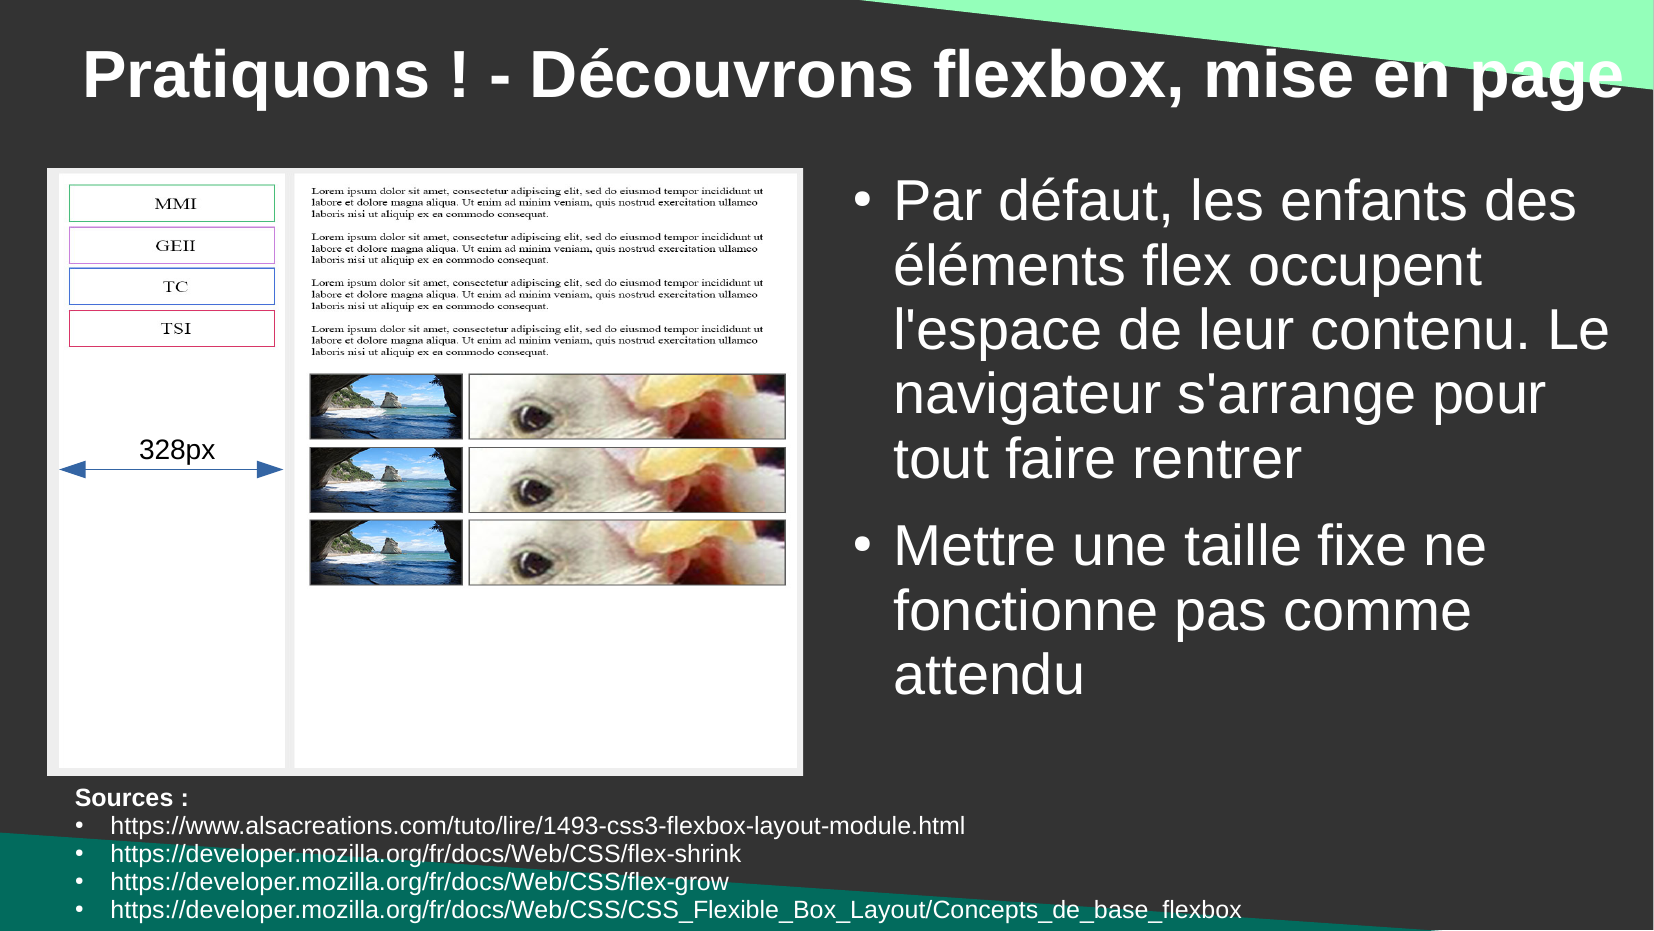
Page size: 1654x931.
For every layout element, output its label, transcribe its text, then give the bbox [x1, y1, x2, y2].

list Par défaut, les enfants des éléments flex occupent l'espace de leur contenu. Le navigateur s'arrange pour tout faire rentrer Mettre une taille fixe ne fonctionne pas comme attendu [838, 168, 1619, 709]
text_box Sources : https://www.alsacreations.com/tuto/lire/1493-css3-flexbox-layout-module.html https://developer.mozilla.org/fr/docs/Web/CSS/flex-shrink https://developer.mozilla.org/fr/docs/Web/CSS/flex-grow https://developer.mozilla.org/fr/docs/Web/CSS/CSS_Flexible_Box_Layout/Concepts_de_base_flexbox [60, 776, 1546, 931]
picture [47, 168, 804, 776]
text_box [859, 0, 1654, 90]
title Pratiquons ! - Découvrons flexbox, mise en page [82, 37, 1630, 112]
text_box 328px [106, 426, 249, 473]
